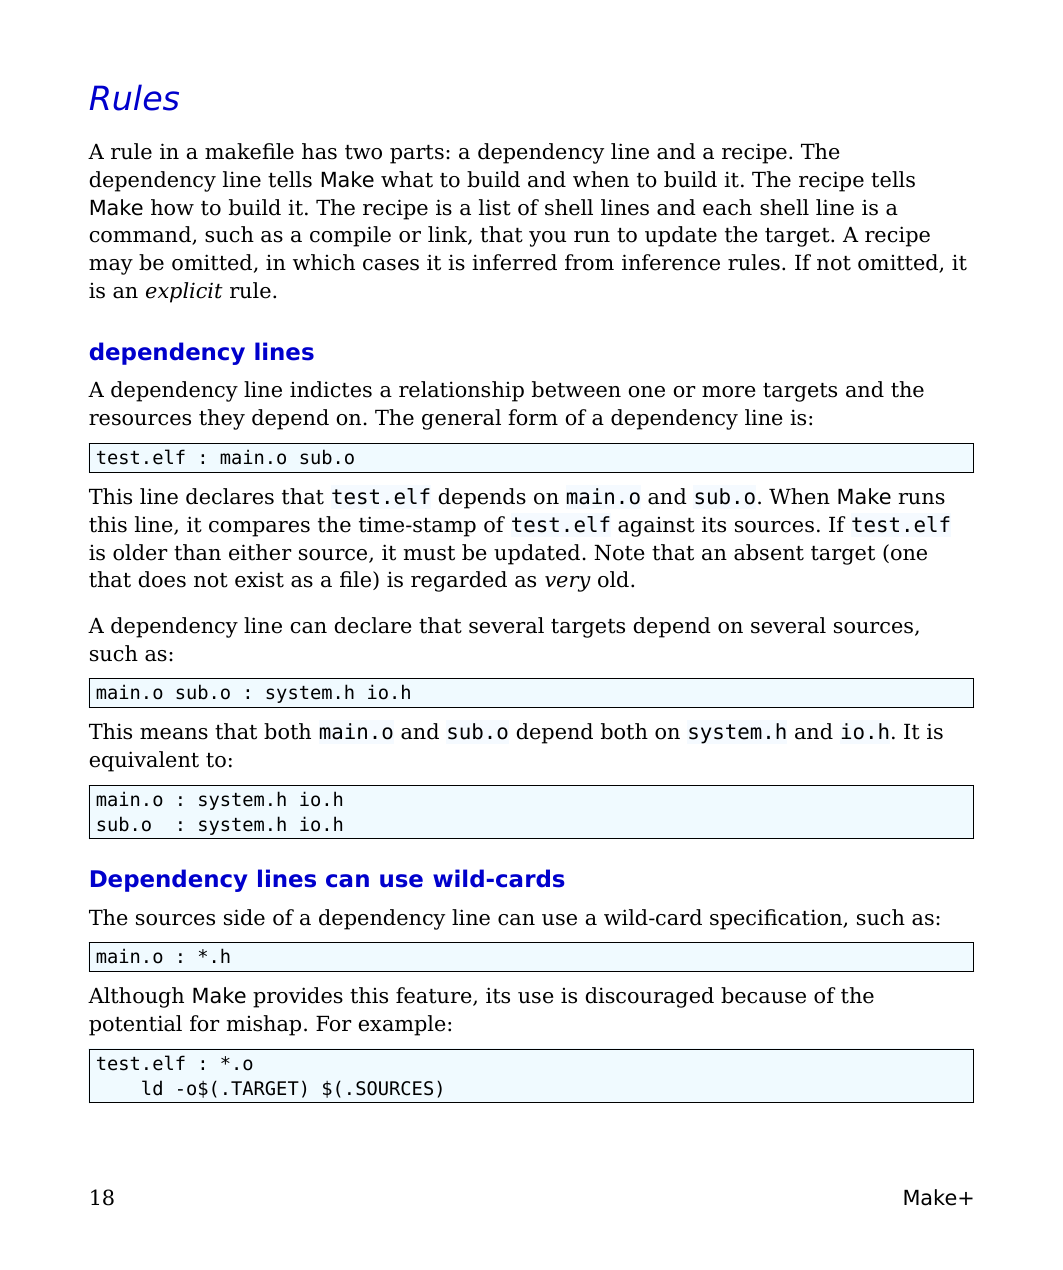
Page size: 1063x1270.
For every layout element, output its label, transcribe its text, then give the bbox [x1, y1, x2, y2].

text main.o : system.h io.h [90, 786, 973, 810]
text This line declares that test.elf depends on main.o and sub.o. When Make runs this line, it compares the time-stamp of test.elf against its sources. If test.elf is older than either source, it must be updated. Note that an absent target (one that does not exist as a file) is regarded as very old. [88, 485, 974, 593]
text A dependency line can declare that several targets depend on several sources, such as: [88, 614, 974, 666]
text test.elf : main.o sub.o [90, 444, 973, 472]
text A rule in a makefile has two parts: a dependency line and a recipe. The dependency line tells Make what to build and when to build it. The recipe tells Make how to build it. The recipe is a list of shell lines and each shell line is a command, such as a compile or link, that you run to update the target. A recipe may be omitted, in which cases it is inferred from inference rules. If not omitted, it is an explicit rule. [88, 140, 974, 303]
text sub.o : system.h io.h [90, 810, 973, 838]
subtitle Dependency lines can use wild-cards [88, 866, 974, 893]
text test.elf : *.o [90, 1050, 973, 1074]
text main.o sub.o : system.h io.h [90, 679, 973, 707]
text The sources side of a dependency line can use a wild-card specification, such as: [88, 906, 974, 930]
text main.o : *.h [90, 943, 973, 971]
subtitle Rules [88, 80, 974, 119]
subtitle dependency lines [88, 339, 974, 366]
text A dependency line indictes a relationship between one or more targets and the resources they depend on. The general form of a dependency line is: [88, 378, 974, 431]
text This means that both main.o and sub.o depend both on system.h and io.h. It is equivalent to: [88, 720, 974, 772]
text Although Make provides this feature, its use is discouraged because of the potential for mishap. For example: [88, 984, 974, 1036]
text ld -o$(.TARGET) $(.SOURCES) [90, 1074, 973, 1102]
